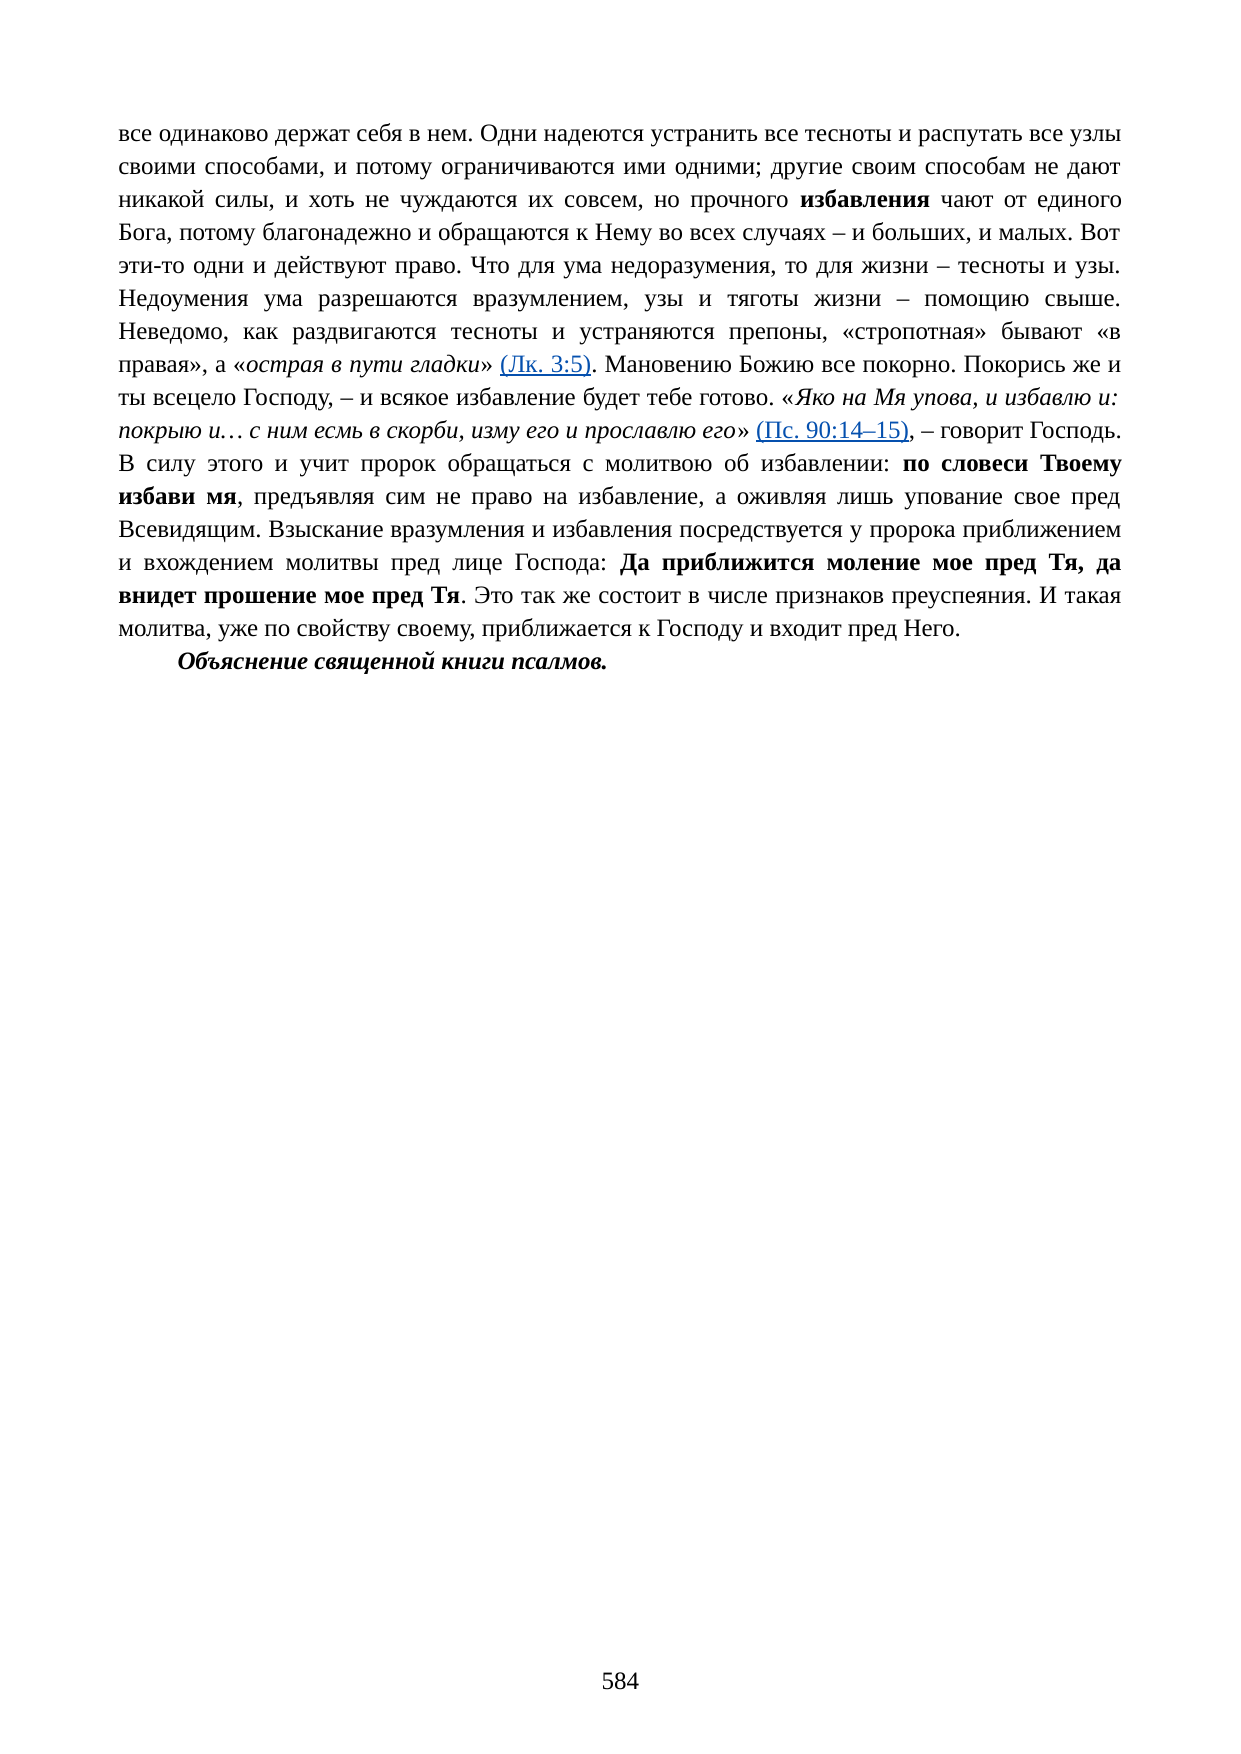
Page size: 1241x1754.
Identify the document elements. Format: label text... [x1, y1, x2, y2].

text все одинаково держат себя в нем. Одни надеются устранить все тесноты и распутать все узлы своими способами, и потому ограничиваются ими одними; другие своим способам не дают никакой силы, и хоть не чуждаются их совсем, но прочного избавления чают от единого Бога, потому благонадежно и обращаются к Нему во всех случаях – и больших, и малых. Вот эти-то одни и действуют право. Что для ума недоразумения, то для жизни – тесноты и узы. Недоумения ума разрешаются вразумлением, узы и тяготы жизни – помощию свыше. Неведомо, как раздвигаются тесноты и устраняются препоны, «стропотная» бывают «в правая», а «острая в пути гладки» (Лк. 3:5). Мановению Божию все покорно. Покорись же и ты всецело Господу, – и всякое избавление будет тебе готово. «Яко на Мя упова, и избавлю и: покрыю и… с ним есмь в скорби, изму его и прославлю его» (Пс. 90:14–15), – говорит Господь. В силу этого и учит пророк обращаться с молитвою об избавлении: по словеси Твоему избави мя, предъявляя сим не право на избавление, а оживляя лишь упование свое пред Всевидящим. Взыскание вразумления и избавления посредствуется у пророка приближением и вхождением молитвы пред лице Господа: Да приближится моление мое пред Тя, да внидет прошение мое пред Тя. Это так же состоит в числе признаков преуспеяния. И такая молитва, уже по свойству своему, приближается к Господу и входит пред Него. [118, 118, 1122, 642]
text Объяснение священной книги псалмов. [118, 646, 1122, 675]
